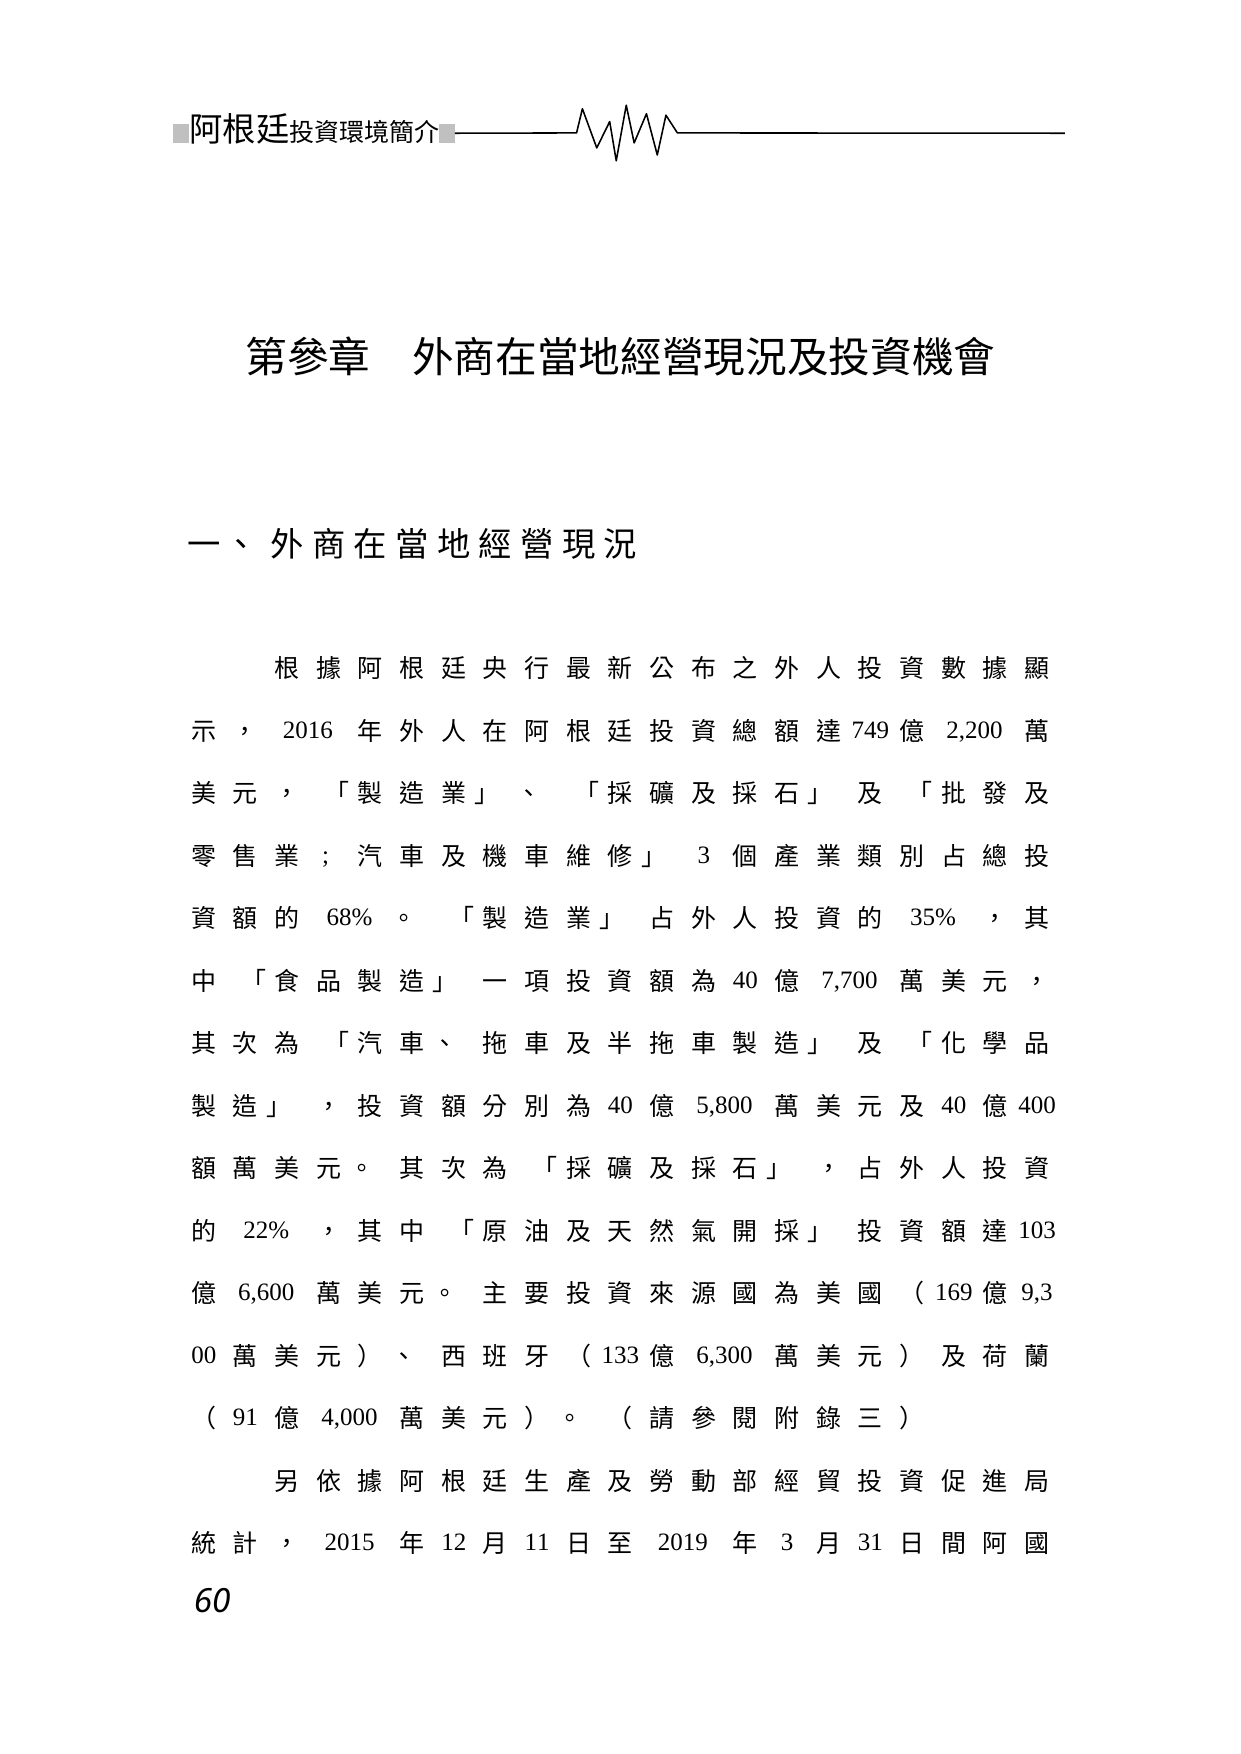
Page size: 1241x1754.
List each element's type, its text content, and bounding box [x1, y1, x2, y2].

text 一、外商在當地經營現況 [183, 500, 1058, 563]
text 第參章 外商在當地經營現況及投資機會 [183, 313, 1058, 375]
text 根據阿根廷央行最新公布之外人投資數據顯示，2016年外人在阿根廷投資總額達749億2,200萬美元，「製造業」、「採礦及採石」及「批發及零售業; 汽車及機車維修」3個產業類別占總投資額的68%。「製造業」占外人投資的35%，其中「食品製造」一項投資額為40億7,700萬美元，其次為「汽車、拖車及半拖車製造」及「化學品製造」，投資額分別為40億5,800萬美元及40億400額萬美元。其次為「採礦及採石」，占外人投資的22%，其中「原油及天然氣開採」投資額達103億6,600萬美元。主要投資來源國為美國（169億9,300萬美元）、西班牙（133億6,300萬美元）及荷蘭（91億4,000萬美元）。（請參閱附錄三） [183, 625, 1058, 1438]
text 另依據阿根廷生產及勞動部經貿投資促進局統計，2015年12月11日至2019年3月31日間阿國 [183, 1438, 1058, 1563]
